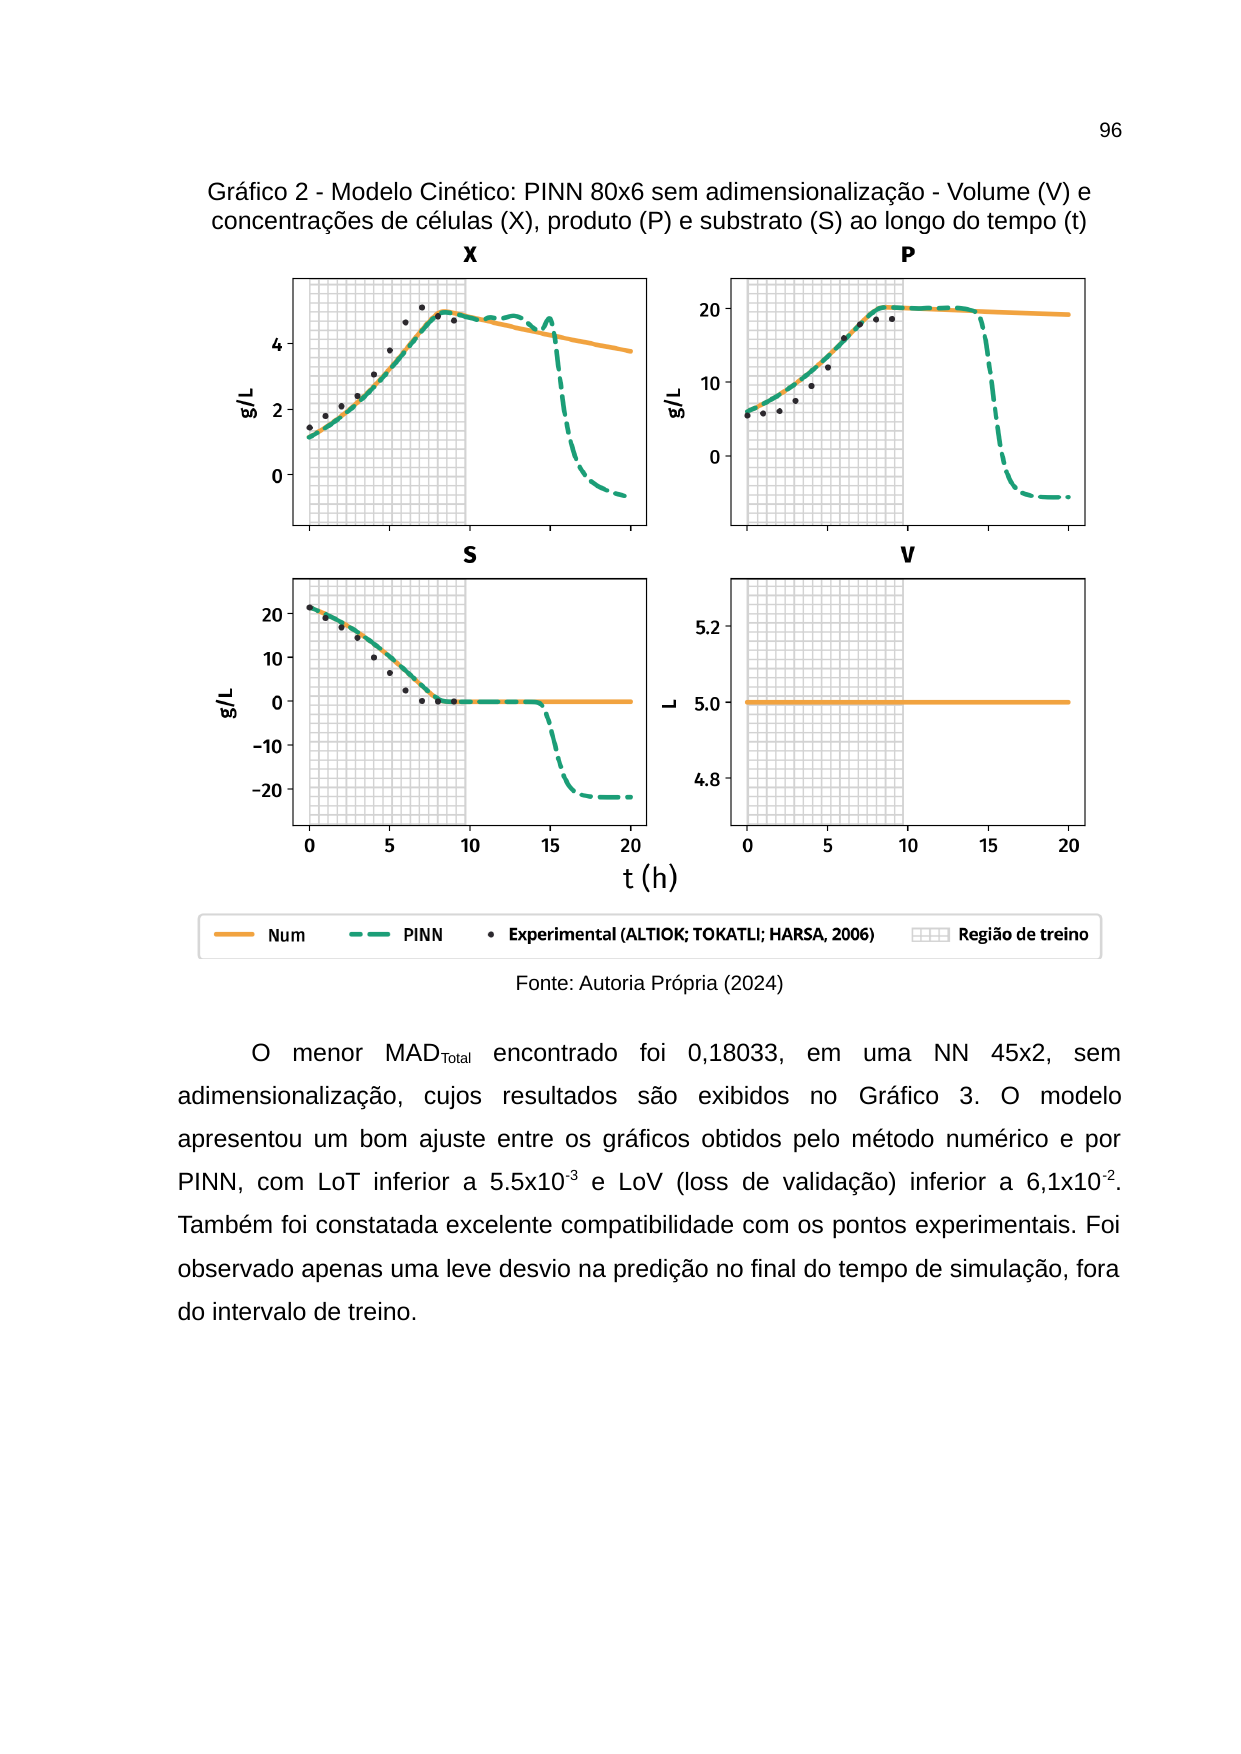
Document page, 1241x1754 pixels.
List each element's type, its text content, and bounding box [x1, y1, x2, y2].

picture [177, 234, 1123, 959]
text Gráfico 2 - Modelo Cinético: PINN 80x6 sem adimensionalização - Volume (V) e concentrações de células (X), produto (P) e substrato (S) ao longo do tempo (t) [177, 177, 1122, 234]
text O menor MADTotal encontrado foi 0,18033, em uma NN 45x2, sem adimensionalização, cujos resultados são exibidos no Gráfico 3. O modelo apresentou um bom ajuste entre os gráficos obtidos pelo método numérico e por PINN, com LoT inferior a 5.5x10-3 e LoV (loss de validação) inferior a 6,1x10-2. Também foi constatada excelente compatibilidade com os pontos experimentais. Foi observado apenas uma leve desvio na predição no final do tempo de simulação, fora do intervalo de treino. [177, 1038, 1122, 1325]
text Fonte: Autoria Própria (2024) [177, 959, 1122, 995]
